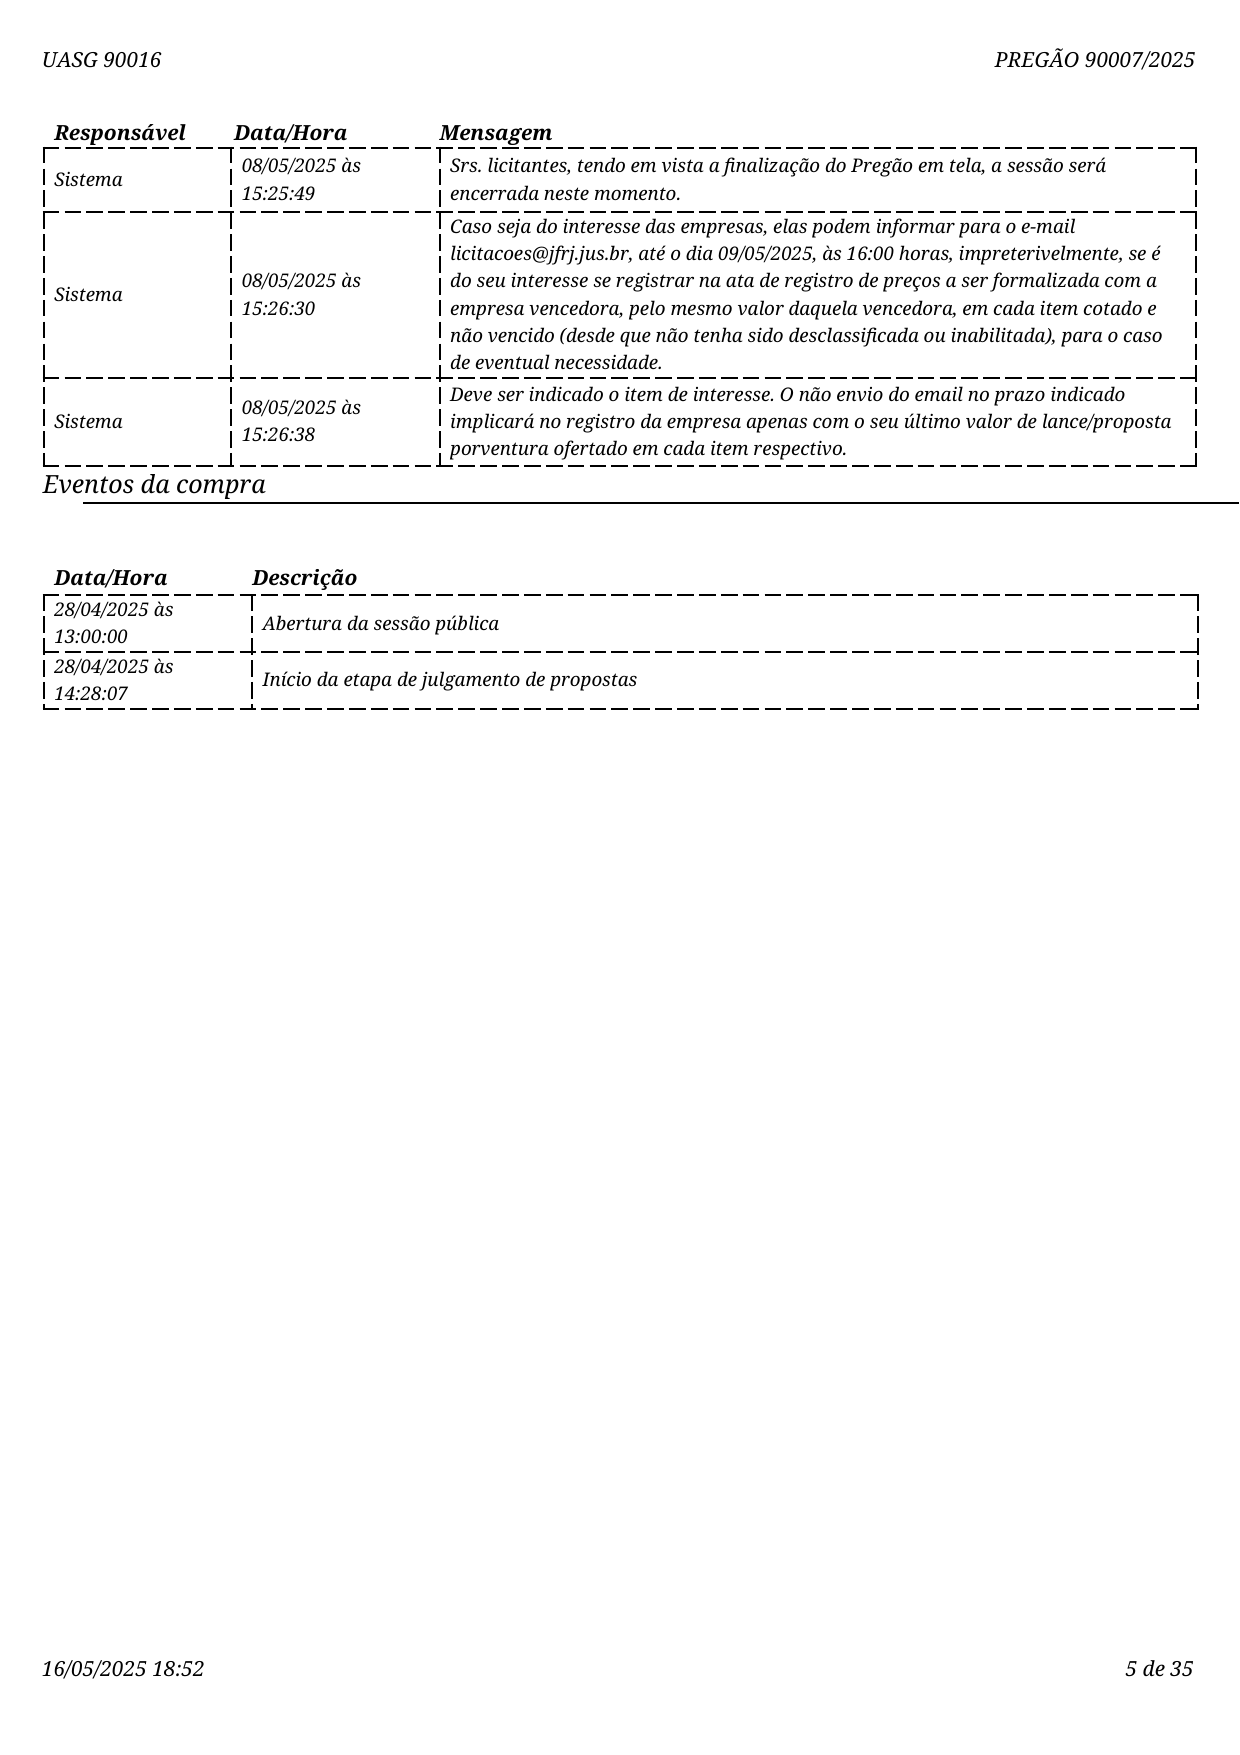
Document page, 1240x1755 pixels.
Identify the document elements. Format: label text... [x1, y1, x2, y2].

subtitle Eventos da compra [43, 467, 1089, 501]
table_cell Caso seja do interesse das empresas, elas podem informar para o e-mail licitacoes@jfrj.jus.br, até o dia 09/05/2025, às 16:00 horas, impreterivelmente, se é do seu interesse se registrar na ata de registro de preços a ser formalizada com a empresa vencedora, pelo mesmo valor daquela vencedora, em cada item cotado e não vencido (desde que não tenha sido desclassificada ou inabilitada), para o caso de eventual necessidade. [440, 211, 1196, 377]
table_cell Deve ser indicado o item de interesse. O não envio do email no prazo indicado implicará no registro da empresa apenas com o seu último valor de lance/proposta porventura ofertado em cada item respectivo. [440, 377, 1196, 464]
table_cell 08/05/2025 às 15:26:30 [231, 211, 439, 377]
table_cell Início da etapa de julgamento de propostas [252, 651, 1198, 708]
table_cell Sistema [44, 211, 231, 377]
table_cell 28/04/2025 às 14:28:07 [44, 651, 252, 708]
text Data/Hora Descrição [54, 563, 1089, 592]
table_header Abertura da sessão pública [252, 594, 1198, 651]
table_cell 08/05/2025 às 15:26:38 [231, 377, 439, 464]
table_cell 08/05/2025 às 15:25:49 [231, 147, 439, 211]
table_cell Sistema [44, 147, 231, 211]
table_cell Sistema [44, 377, 231, 464]
table_header 28/04/2025 às 13:00:00 [44, 594, 252, 651]
table_cell Srs. licitantes, tendo em vista a finalização do Pregão em tela, a sessão será encerrada neste momento. [440, 147, 1196, 211]
